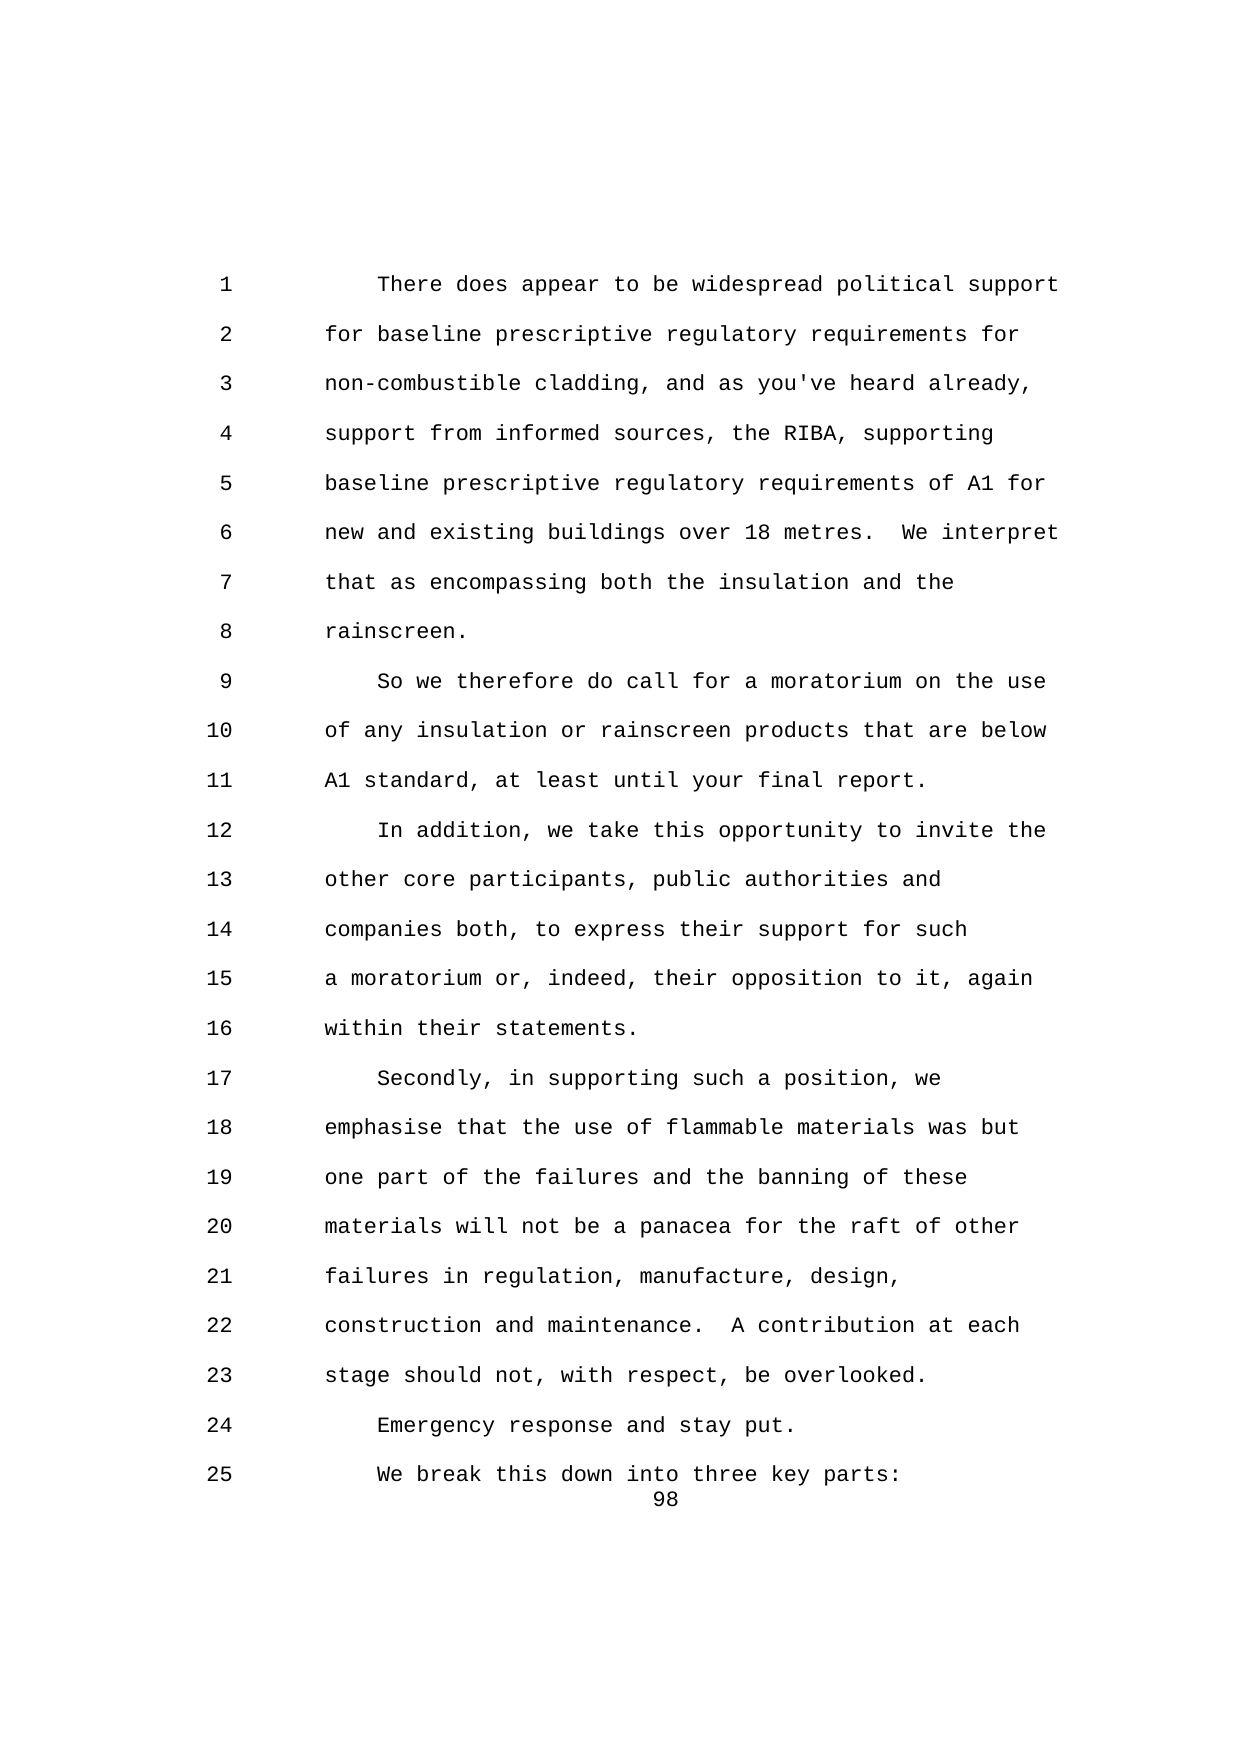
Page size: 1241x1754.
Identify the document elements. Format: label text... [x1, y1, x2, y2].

text 20 materials will not be a panacea for the raft of other [75, 1215, 1165, 1240]
text 17 Secondly, in supporting such a position, we [75, 1067, 1165, 1091]
text 7 that as encompassing both the insulation and the [75, 571, 1165, 596]
text 98 [75, 1488, 1165, 1513]
text 18 emphasise that the use of flammable materials was but [75, 1116, 1165, 1141]
text 2 for baseline prescriptive regulatory requirements for [75, 323, 1165, 348]
text 10 of any insulation or rainscreen products that are below [75, 719, 1165, 744]
text 25 We break this down into three key parts: [75, 1463, 1165, 1488]
text 16 within their statements. [75, 1017, 1165, 1042]
text 5 baseline prescriptive regulatory requirements of A1 for [75, 472, 1165, 496]
text 1 There does appear to be widespread political support [75, 273, 1165, 298]
text 13 other core participants, public authorities and [75, 868, 1165, 893]
text 3 non-combustible cladding, and as you've heard already, [75, 372, 1165, 397]
text 9 So we therefore do call for a moratorium on the use [75, 670, 1165, 695]
text 21 failures in regulation, manufacture, design, [75, 1265, 1165, 1290]
text 11 A1 standard, at least until your final report. [75, 769, 1165, 794]
text 8 rainscreen. [75, 620, 1165, 645]
text 22 construction and maintenance. A contribution at each [75, 1314, 1165, 1339]
text 15 a moratorium or, indeed, their opposition to it, again [75, 967, 1165, 992]
text 14 companies both, to express their support for such [75, 918, 1165, 943]
text 6 new and existing buildings over 18 metres. We interpret [75, 521, 1165, 546]
text 23 stage should not, with respect, be overlooked. [75, 1364, 1165, 1389]
text 19 one part of the failures and the banning of these [75, 1166, 1165, 1191]
text 4 support from informed sources, the RIBA, supporting [75, 422, 1165, 447]
text 24 Emergency response and stay put. [75, 1414, 1165, 1438]
text 12 In addition, we take this opportunity to invite the [75, 819, 1165, 843]
